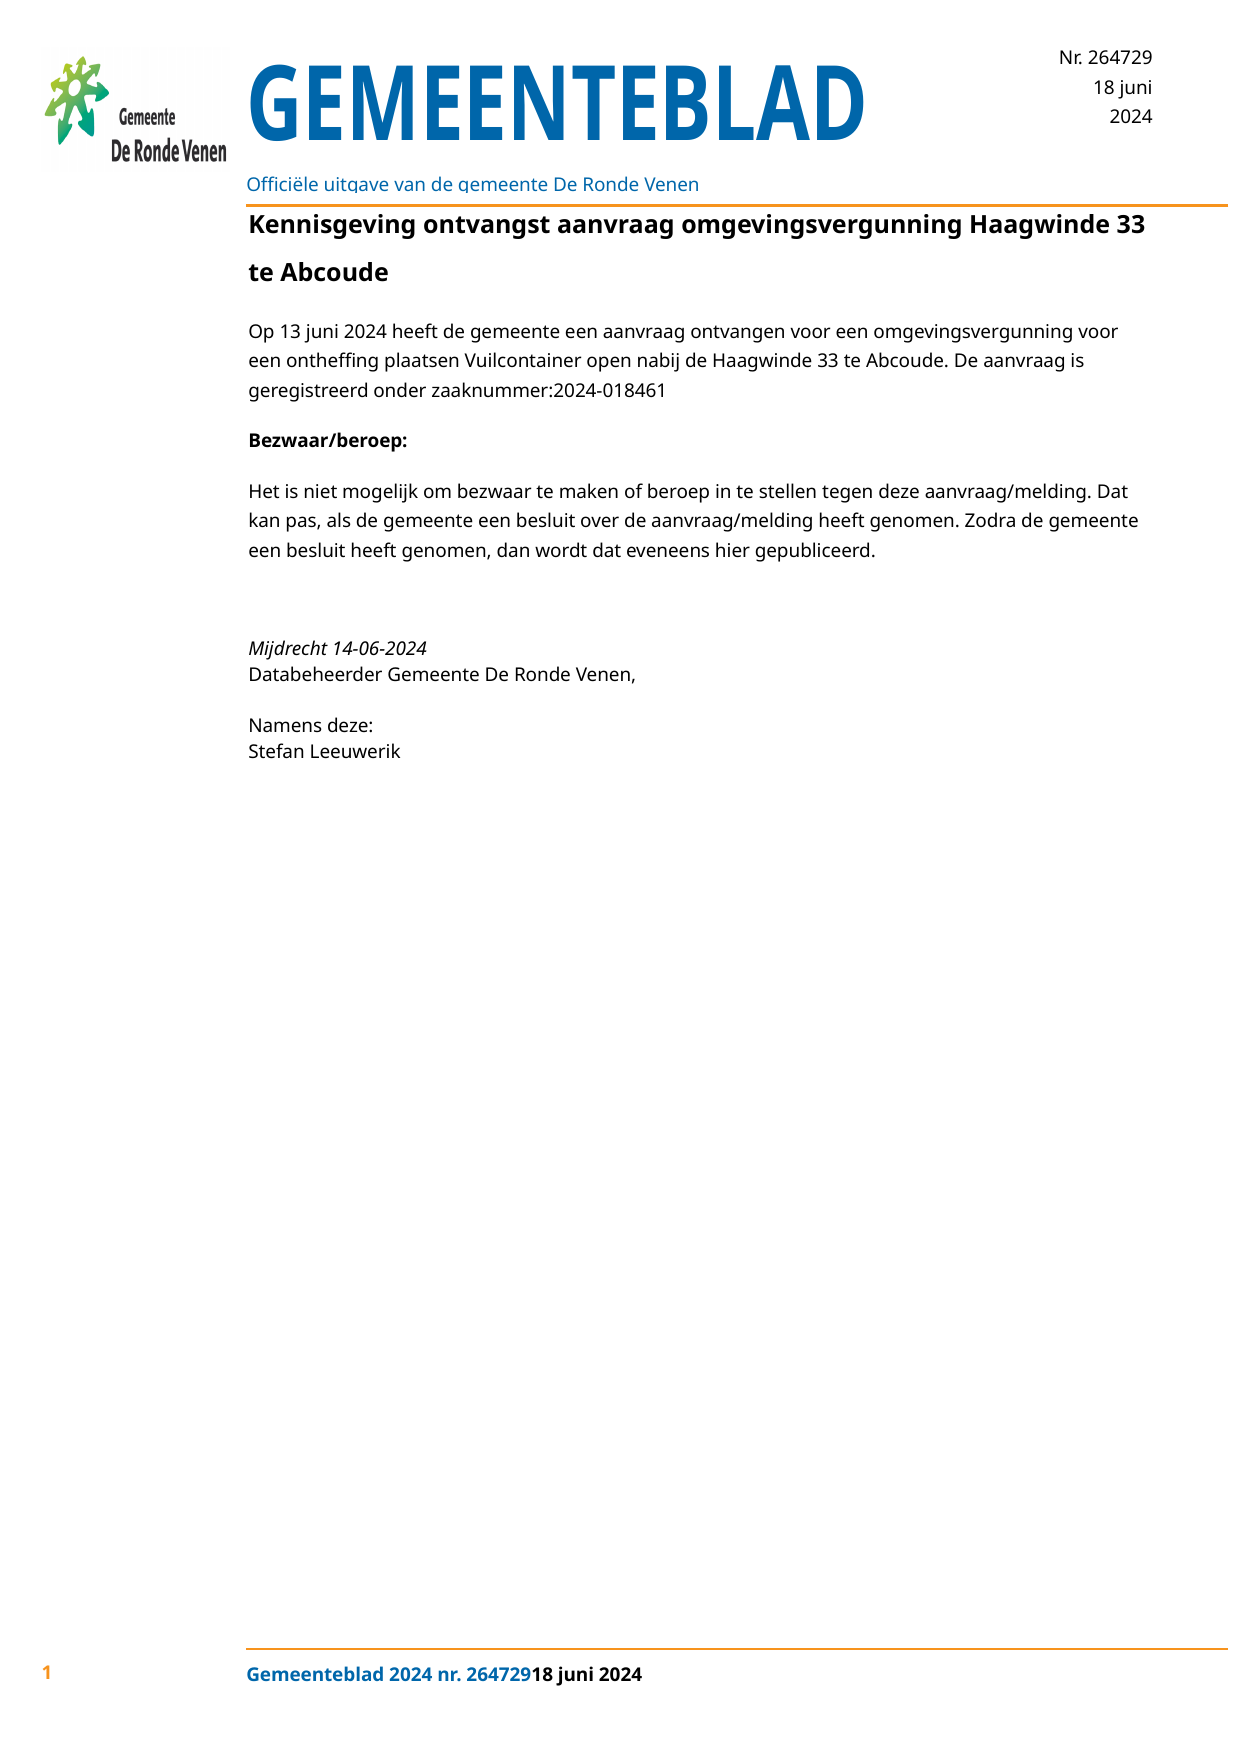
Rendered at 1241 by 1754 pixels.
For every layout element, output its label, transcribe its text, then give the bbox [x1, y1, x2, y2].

text Stefan Leeuwerik [248, 738, 1152, 764]
text Kennisgeving ontvangst aanvraag omgevingsvergunning Haagwinde 33 te Abcoude [248, 207, 1152, 288]
text Het is niet mogelijk om bezwaar te maken of beroep in te stellen tegen deze aanvraag/melding. Dat kan pas, als de gemeente een besluit over de aanvraag/melding heeft genomen. Zodra de gemeente een besluit heeft genomen, dan wordt dat eveneens hier gepubliceerd. [248, 478, 1152, 563]
text Mijdrecht 14-06-2024 [248, 635, 1152, 661]
text Bezwaar/beroep: [248, 427, 1152, 453]
picture [41, 47, 231, 172]
text Namens deze: [248, 712, 1152, 738]
text Databeheerder Gemeente De Ronde Venen, [248, 661, 1152, 687]
text Op 13 juni 2024 heeft de gemeente een aanvraag ontvangen voor een omgevingsvergunning voor een ontheffing plaatsen Vuilcontainer open nabij de Haagwinde 33 te Abcoude. De aanvraag is geregistreerd onder zaaknummer:2024-018461 [248, 318, 1152, 403]
